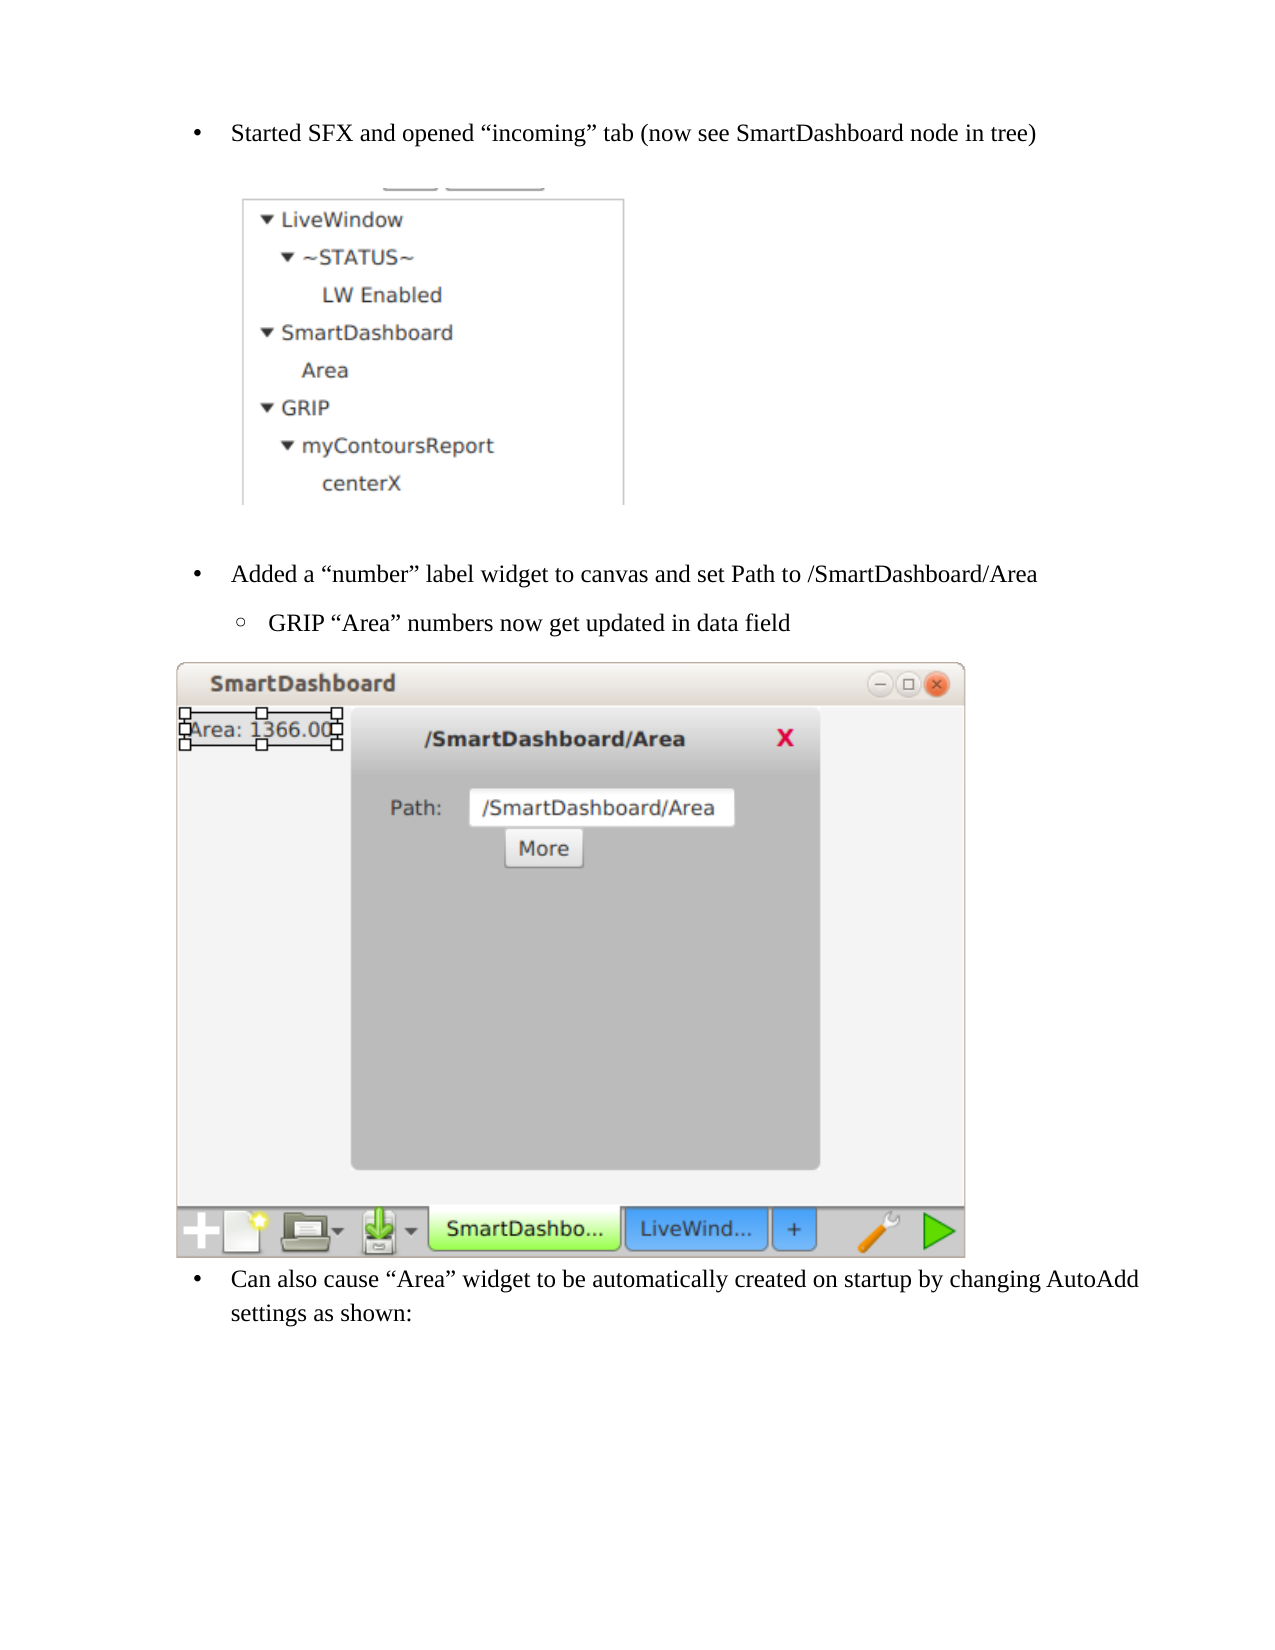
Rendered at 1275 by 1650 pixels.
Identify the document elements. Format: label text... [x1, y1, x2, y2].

picture [233, 188, 633, 505]
list GRIP “Area” numbers now get updated in data field [231, 608, 1157, 637]
list Can also cause “Area” widget to be automatically created on startup by changing AutoAdd settings as shown: [193, 1258, 1157, 1327]
list Started SFX and opened “incoming” tab (now see SmartDashboard node in tree) [193, 118, 1157, 147]
picture [176, 662, 966, 1258]
list Added a “number” label widget to canvas and set Path to /SmartDashboard/Area [193, 559, 1157, 588]
